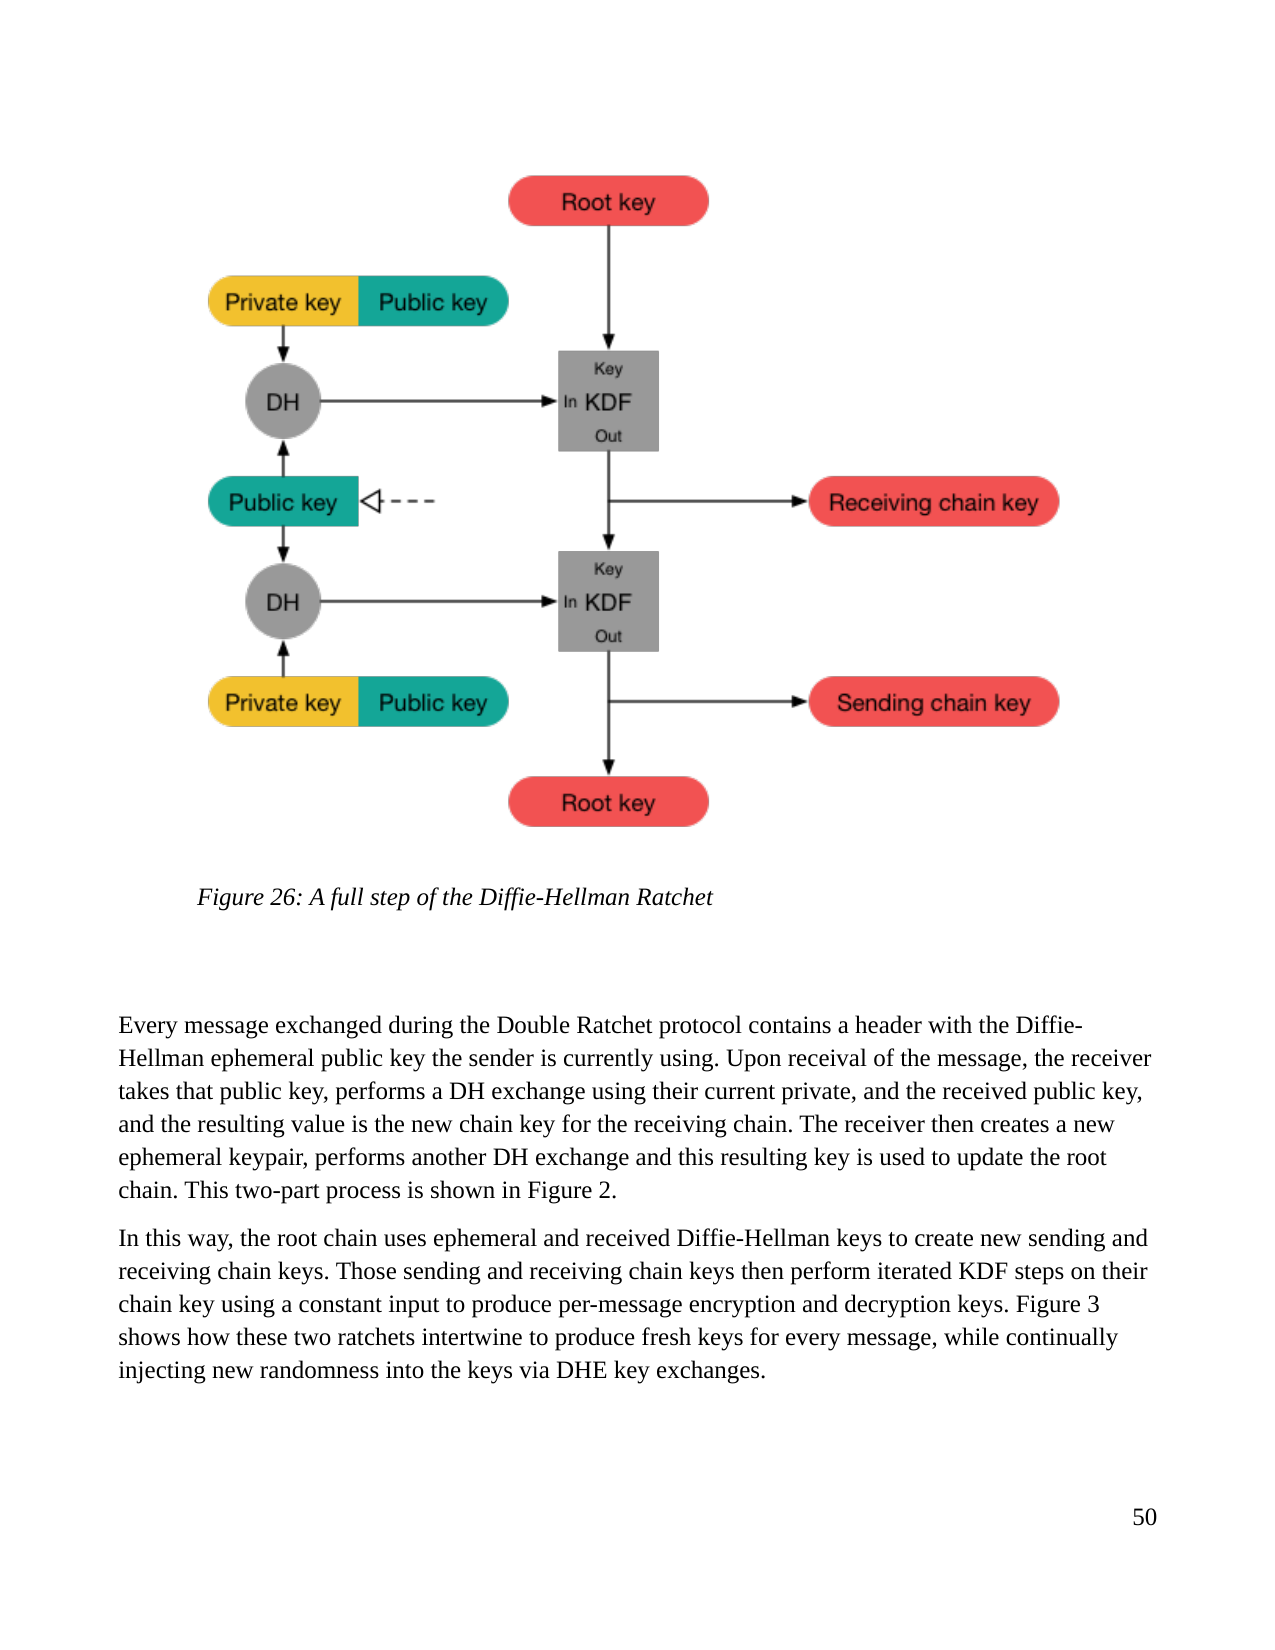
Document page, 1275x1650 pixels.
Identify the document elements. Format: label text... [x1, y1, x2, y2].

picture [196, 126, 1072, 877]
text Figure 26: A full step of the Diffie-Hellman Ratchet [197, 877, 1072, 911]
text In this way, the root chain uses ephemeral and received Diffie-Hellman keys to create new sending and receiving chain keys. Those sending and receiving chain keys then perform iterated KDF steps on their chain key using a constant input to produce per-message encryption and decryption keys. Figure 3 shows how these two ratchets intertwine to produce fresh keys for every message, while continually injecting new randomness into the keys via DHE key exchanges. [118, 1223, 1157, 1384]
text Every message exchanged during the Double Ratchet protocol contains a header with the Diffie-Hellman ephemeral public key the sender is currently using. Upon receival of the message, the receiver takes that public key, performs a DH exchange using their current private, and the received public key, and the resulting value is the new chain key for the receiving chain. The receiver then creates a new ephemeral keypair, performs another DH exchange and this resulting key is used to update the root chain. This two-part process is shown in Figure 2. [118, 1010, 1157, 1204]
